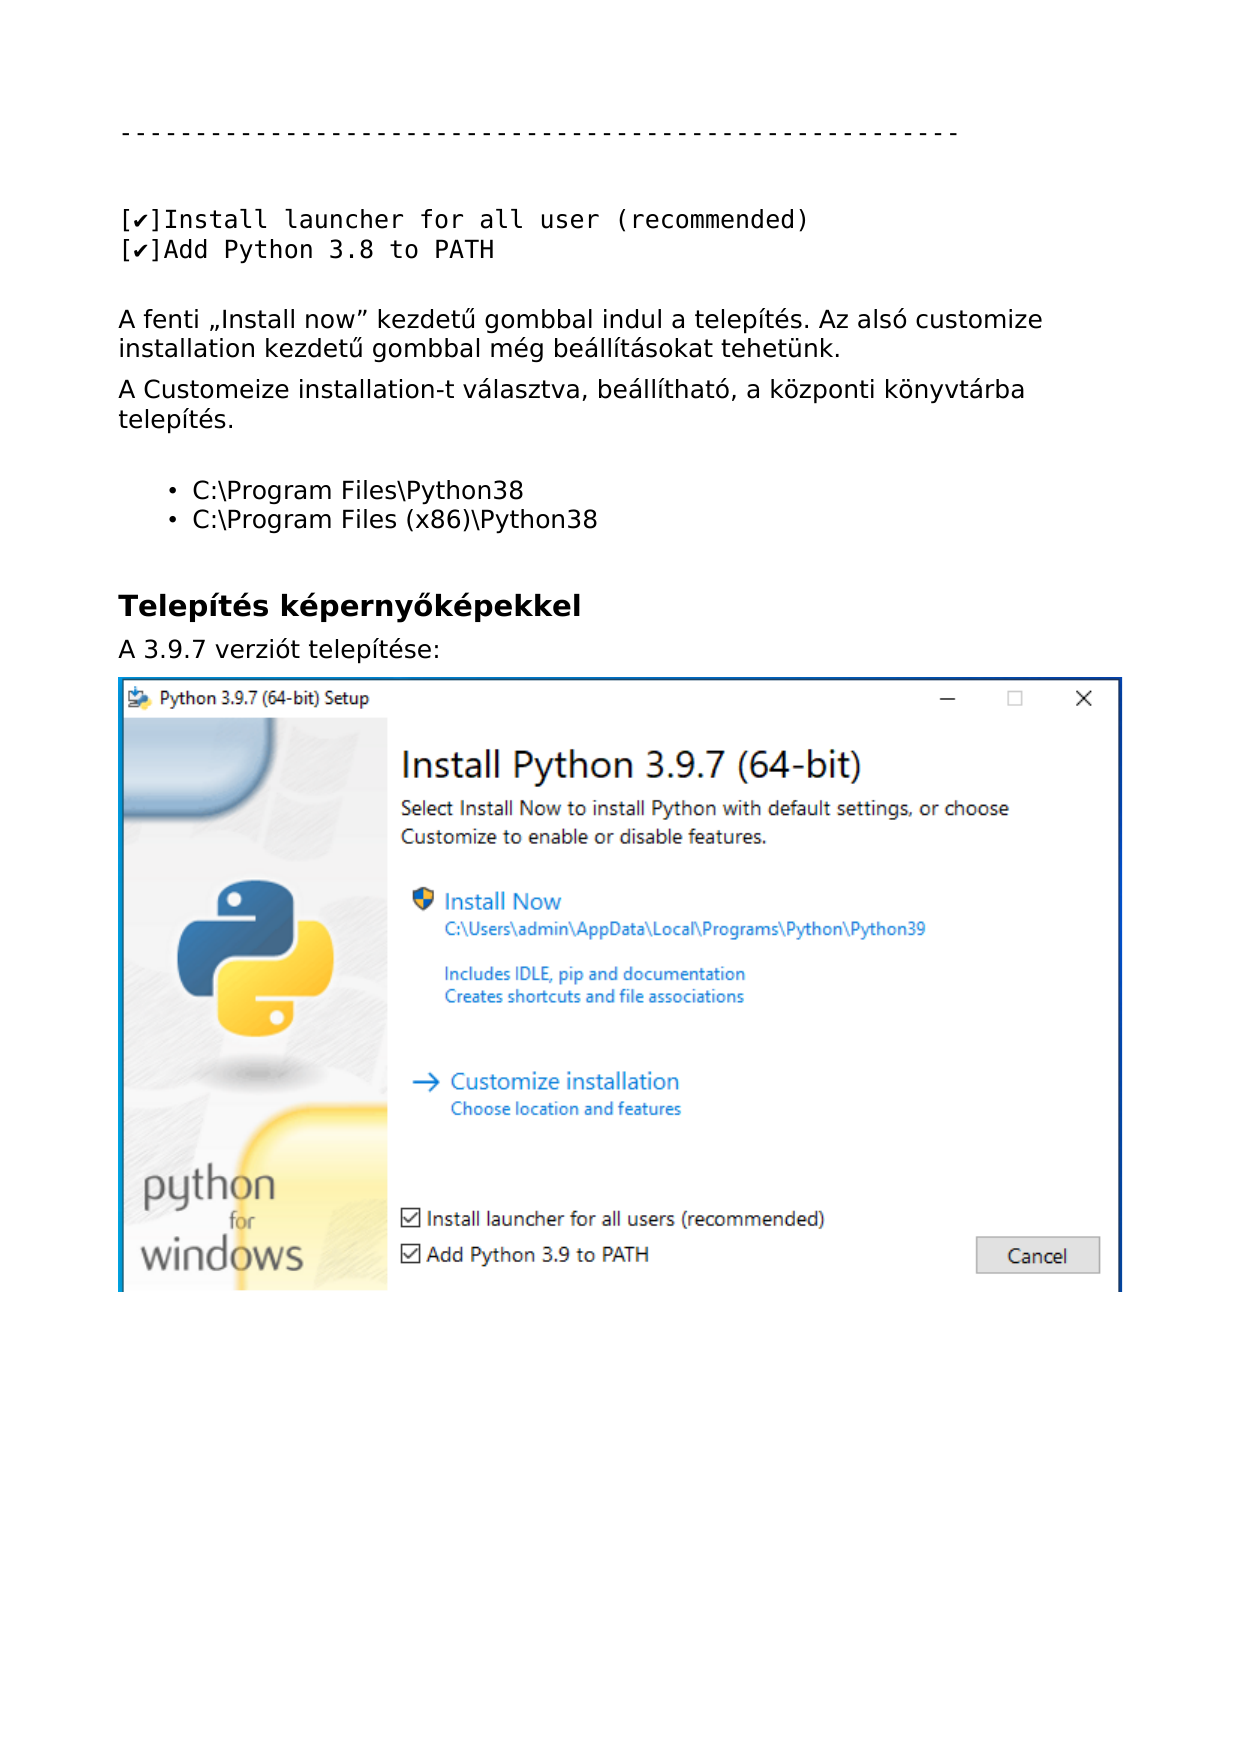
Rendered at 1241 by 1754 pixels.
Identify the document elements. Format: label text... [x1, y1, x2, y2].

list C:\Program Files (x86)\Python38 [177, 505, 1122, 534]
text -------------------------------------------------------- [✔]Install launcher for all user (recommended) [✔]Add Python 3.8 to PATH [118, 118, 1122, 293]
text A fenti „Install now” kezdetű gombbal indul a telepítés. Az alsó customize installation kezdetű gombbal még beállításokat tehetünk. [118, 305, 1122, 363]
text A Customeize installation-t választva, beállítható, a központi könyvtárba telepítés. [118, 376, 1122, 434]
list C:\Program Files\Python38 [177, 476, 1122, 505]
text A 3.9.7 verziót telepítése: [118, 635, 1122, 664]
picture [123, 677, 1123, 1292]
subtitle Telepítés képernyőképekkel [118, 589, 1122, 623]
